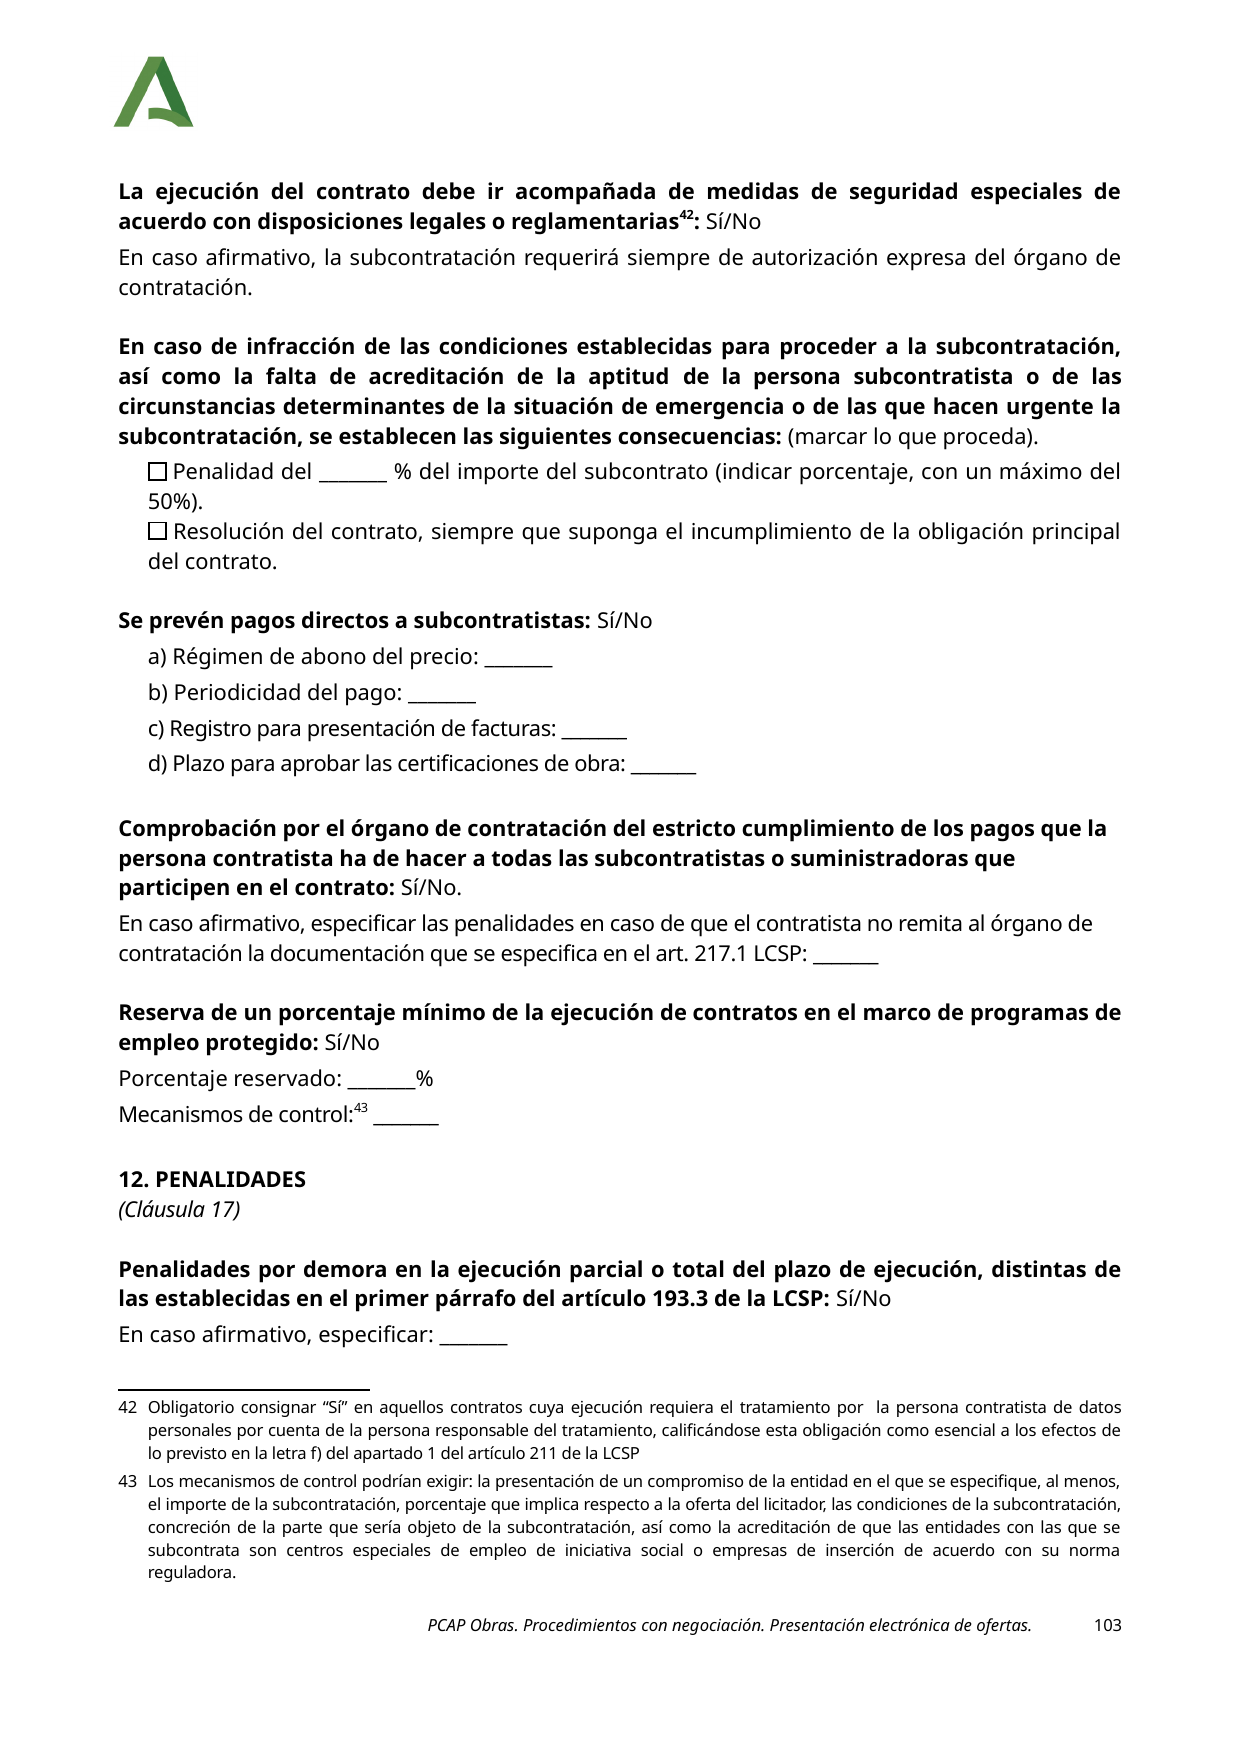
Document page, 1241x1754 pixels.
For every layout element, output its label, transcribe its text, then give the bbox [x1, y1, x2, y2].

text En caso de infracción de las condiciones establecidas para proceder a la subcontratación, así como la falta de acreditación de la aptitud de la persona subcontratista o de las circunstancias determinantes de la situación de emergencia o de las que hacen urgente la subcontratación, se establecen las siguientes consecuencias: (marcar lo que proceda). [118, 331, 1122, 450]
text Mecanismos de control: _______ [118, 1099, 1122, 1128]
text Reserva de un porcentaje mínimo de la ejecución de contratos en el marco de programas de empleo protegido: Sí/No [118, 997, 1122, 1057]
text Penalidades por demora en la ejecución parcial o total del plazo de ejecución, distintas de las establecidas en el primer párrafo del artículo 193.3 de la LCSP: Sí/No [118, 1253, 1122, 1313]
text En caso afirmativo, la subcontratación requerirá siempre de autorización expresa del órgano de contratación. [118, 242, 1122, 301]
text Penalidad del _______ % del importe del subcontrato (indicar porcentaje, con un máximo del 50%). [148, 456, 1122, 516]
text (Cláusula 17) [118, 1194, 1122, 1224]
text a) Régimen de abono del precio: _______ [148, 641, 1122, 671]
text Porcentaje reservado: _______% [118, 1063, 1122, 1093]
text En caso afirmativo, especificar las penalidades en caso de que el contratista no remita al órgano de contratación la documentación que se especifica en el art. 217.1 LCSP: _______ [118, 908, 1122, 968]
text La ejecución del contrato debe ir acompañada de medidas de seguridad especiales de acuerdo con disposiciones legales o reglamentarias: Sí/No [118, 176, 1122, 236]
picture [109, 52, 198, 131]
text Obligatorio consignar “Sí” en aquellos contratos cuya ejecución requiera el tratamiento por la persona contratista de datos personales por cuenta de la persona responsable del tratamiento, calificándose esta obligación como esencial a los efectos de lo previsto en la letra f) del apartado 1 del artículo 211 de la LCSP [118, 1396, 1122, 1464]
text d) Plazo para aprobar las certificaciones de obra: _______ [148, 748, 1122, 778]
text Resolución del contrato, siempre que suponga el incumplimiento de la obligación principal del contrato. [148, 516, 1122, 576]
text Comprobación por el órgano de contratación del estricto cumplimiento de los pagos que la persona contratista ha de hacer a todas las subcontratistas o suministradoras que participen en el contrato: Sí/No. [118, 813, 1122, 902]
text Los mecanismos de control podrían exigir: la presentación de un compromiso de la entidad en el que se especifique, al menos, el importe de la subcontratación, porcentaje que implica respecto a la oferta del licitador, las condiciones de la subcontratación, concreción de la parte que sería objeto de la subcontratación, así como la acreditación de que las entidades con las que se subcontrata son centros especiales de empleo de iniciativa social o empresas de inserción de acuerdo con su norma reguladora. [118, 1470, 1122, 1584]
text 12. PENALIDADES [118, 1164, 1122, 1194]
text c) Registro para presentación de facturas: _______ [148, 712, 1122, 742]
text En caso afirmativo, especificar: _______ [118, 1319, 1122, 1349]
text b) Periodicidad del pago: _______ [148, 677, 1122, 707]
text Se prevén pagos directos a subcontratistas: Sí/No [118, 605, 1122, 635]
